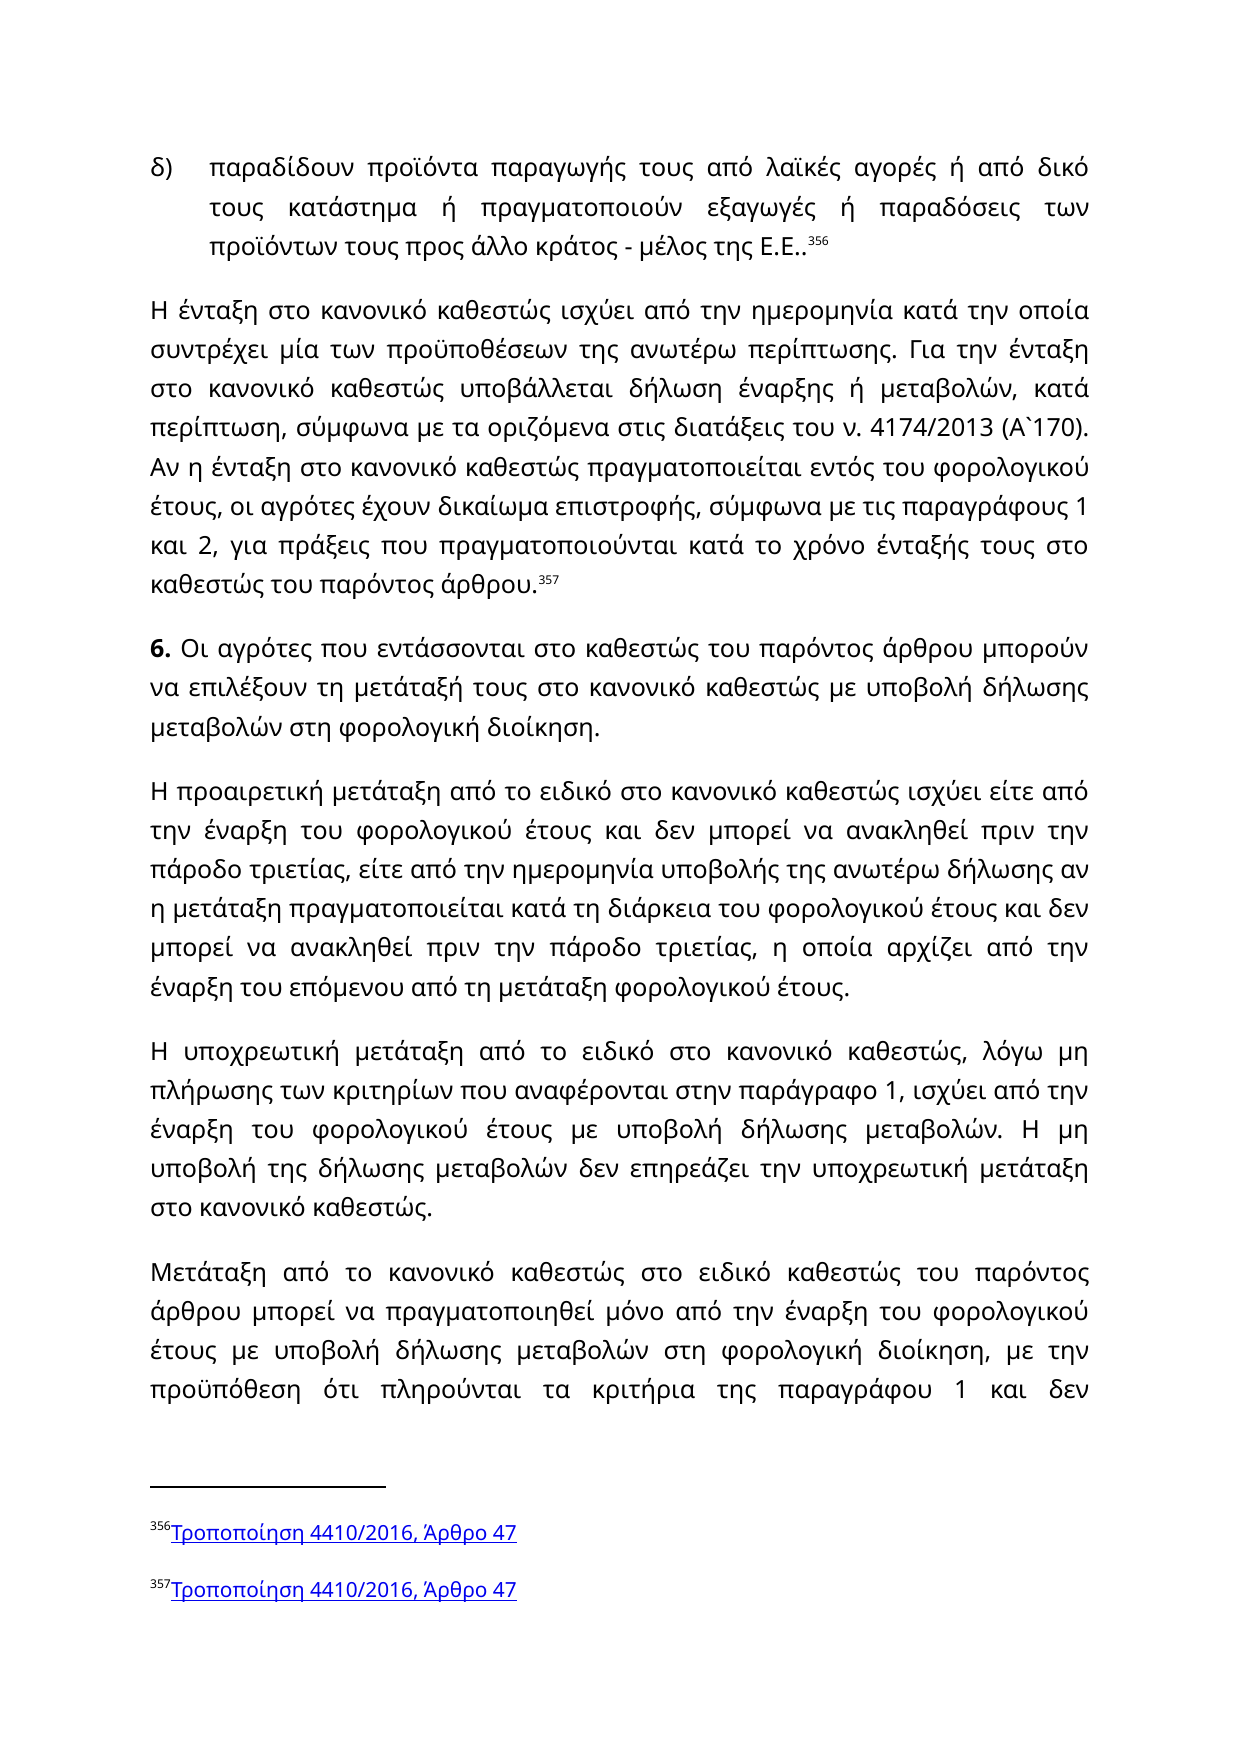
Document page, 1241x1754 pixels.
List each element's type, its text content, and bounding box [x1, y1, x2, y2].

text H προαιρετική μετάταξη από το ειδικό στο κανονικό καθεστώς ισχύει είτε από την έναρξη του φορολογικού έτους και δεν μπορεί να ανακληθεί πριν την πάροδο τριετίας, είτε από την ημερομηνία υποβολής της ανωτέρω δήλωσης αν η μετάταξη πραγματοποιείται κατά τη διάρκεια του φορολογικού έτους και δεν μπορεί να ανακληθεί πριν την πάροδο τριετίας, η οποία αρχίζει από την έναρξη του επόμενου από τη μετάταξη φορολογικού έτους. [150, 773, 1090, 1003]
text Η υποχρεωτική μετάταξη από το ειδικό στο κανονικό καθεστώς, λόγω μη πλήρωσης των κριτηρίων που αναφέρονται στην παράγραφο 1, ισχύει από την έναρξη του φορολογικού έτους με υποβολή δήλωσης μεταβολών. Η μη υποβολή της δήλωσης μεταβολών δεν επηρεάζει την υποχρεωτική μετάταξη στο κανονικό καθεστώς. [150, 1033, 1090, 1224]
text Τροποποίηση 4410/2016, Άρθρο 47 [150, 1518, 1090, 1546]
text 6. Οι αγρότες που εντάσσονται στο καθεστώς του παρόντος άρθρου μπορούν να επιλέξουν τη μετάταξή τους στο κανονικό καθεστώς με υποβολή δήλωσης μεταβολών στη φορολογική διοίκηση. [150, 631, 1090, 743]
text Η ένταξη στο κανονικό καθεστώς ισχύει από την ημερομηνία κατά την οποία συντρέχει μία των προϋποθέσεων της ανωτέρω περίπτωσης. Για την ένταξη στο κανονικό καθεστώς υποβάλλεται δήλωση έναρξης ή μεταβολών, κατά περίπτωση, σύμφωνα με τα οριζόμενα στις διατάξεις του ν. 4174/2013 (Α`170). Αν η ένταξη στο κανονικό καθεστώς πραγματοποιείται εντός του φορολογικού έτους, οι αγρότες έχουν δικαίωμα επιστροφής, σύμφωνα με τις παραγράφους 1 και 2, για πράξεις που πραγματοποιούνται κατά το χρόνο ένταξής τους στο καθεστώς του παρόντος άρθρου. [150, 292, 1090, 601]
list δ) παραδίδουν προϊόντα παραγωγής τους από λαϊκές αγορές ή από δικό τους κατάστημα ή πραγματοποιούν εξαγωγές ή παραδόσεις των προϊόντων τους προς άλλο κράτος - μέλος της Ε.Ε.. [150, 150, 1090, 262]
text Μετάταξη από το κανονικό καθεστώς στο ειδικό καθεστώς του παρόντος άρθρου μπορεί να πραγματοποιηθεί μόνο από την έναρξη του φορολογικού έτους με υποβολή δήλωσης μεταβολών στη φορολογική διοίκηση, με την προϋπόθεση ότι πληρούνται τα κριτήρια της παραγράφου 1 και δεν [150, 1254, 1090, 1406]
text Τροποποίηση 4410/2016, Άρθρο 47 [150, 1576, 1090, 1604]
